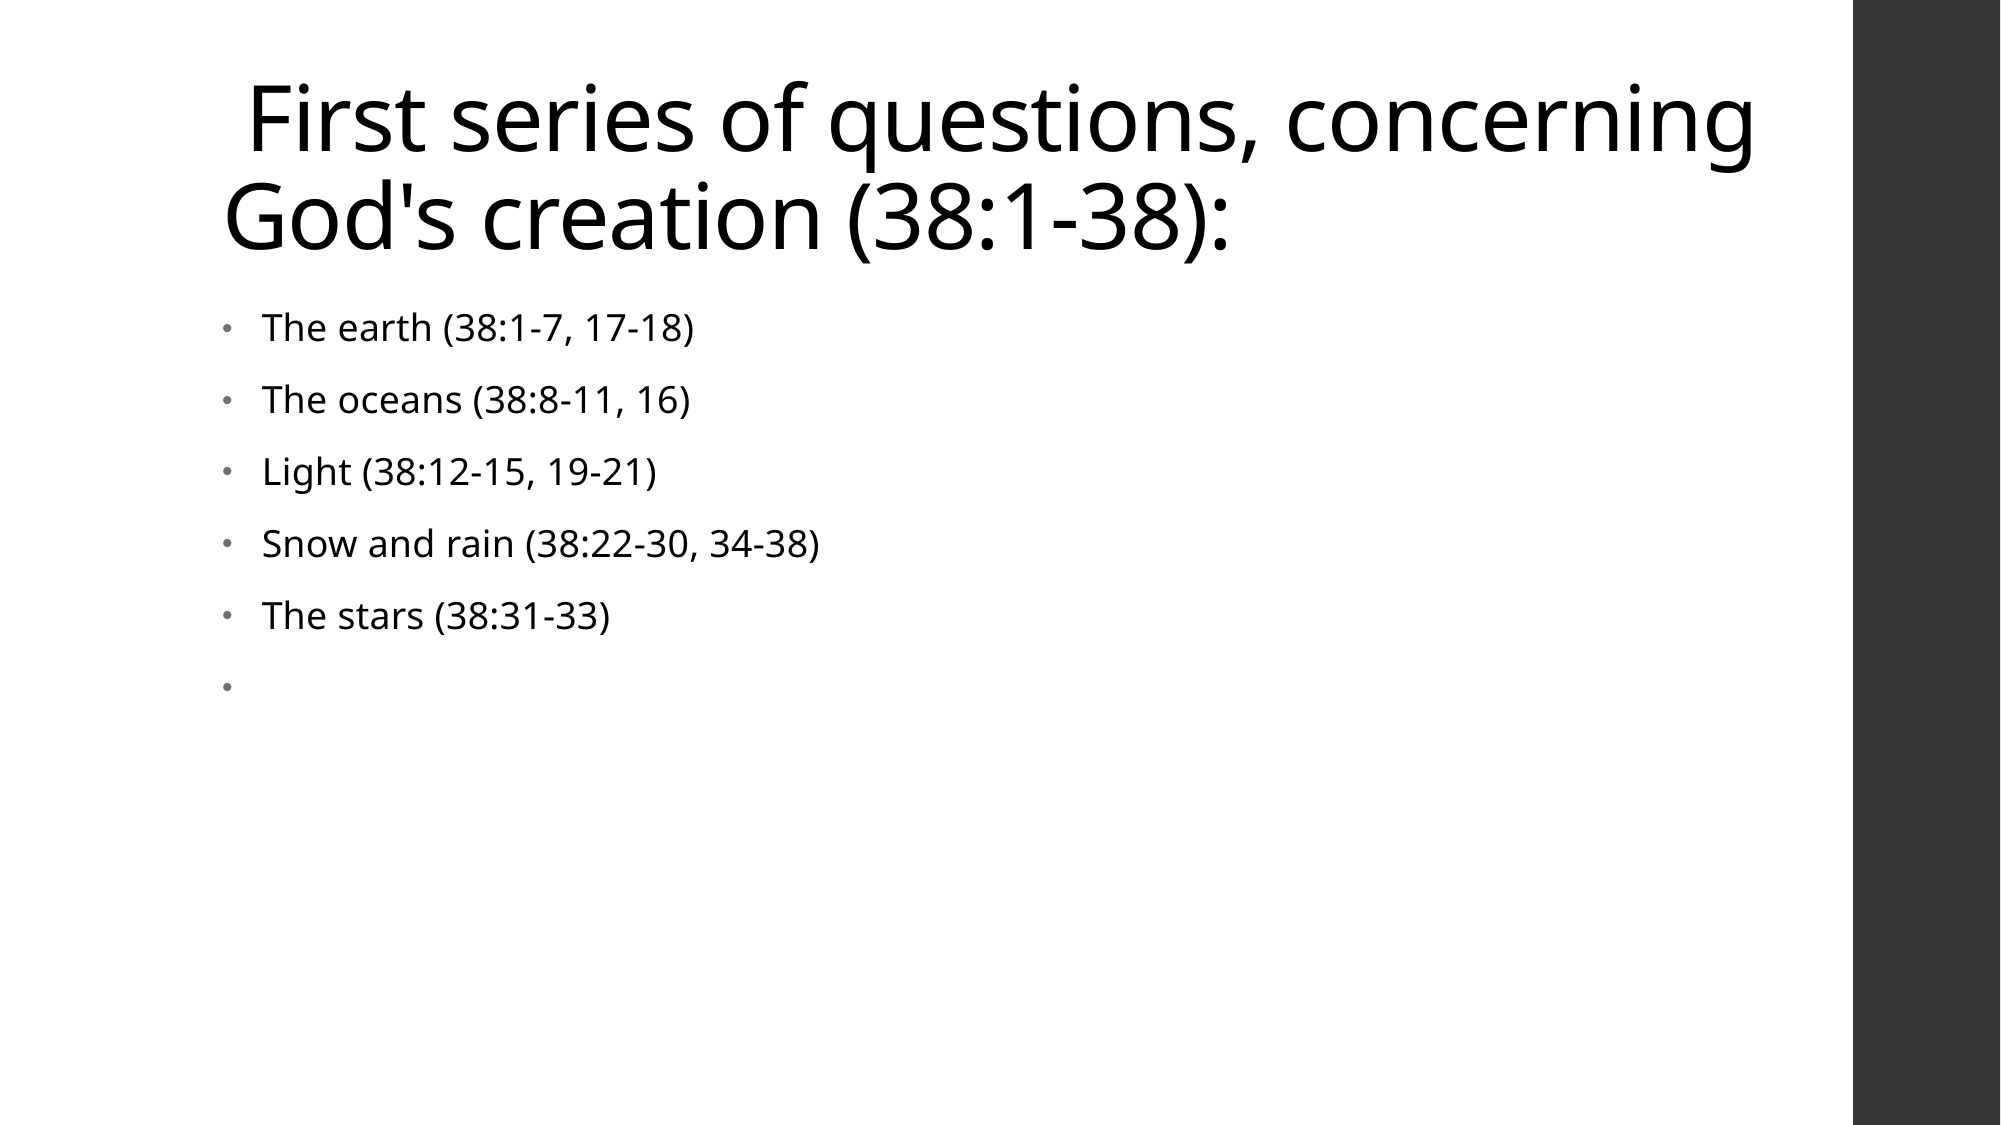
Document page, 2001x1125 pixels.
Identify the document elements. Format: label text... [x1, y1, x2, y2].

list The earth (38:1-7, 17-18) The oceans (38:8-11, 16) Light (38:12-15, 19-21) Snow and rain (38:22-30, 34-38) The stars (38:31-33) [206, 299, 1617, 1014]
title First series of questions, concerning God's creation (38:1-38): [206, 60, 1797, 278]
